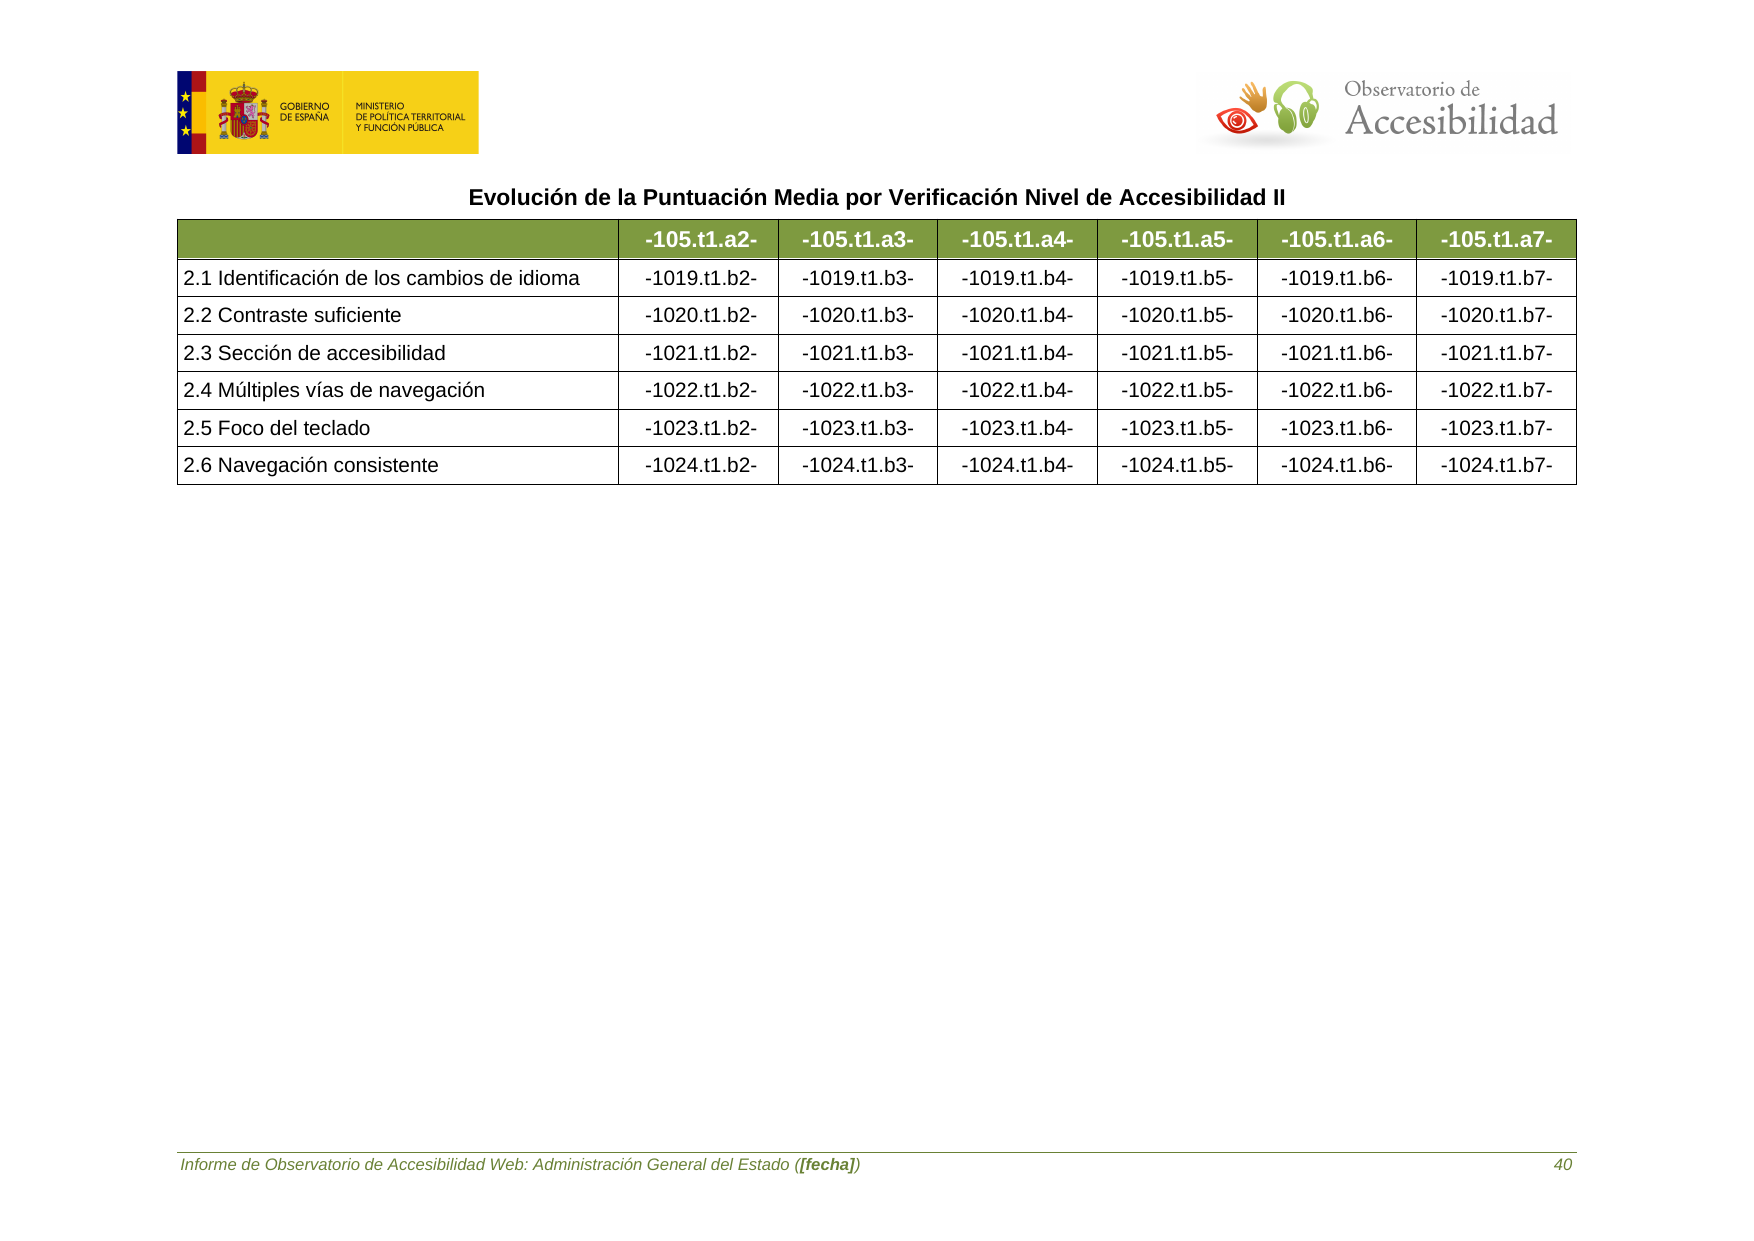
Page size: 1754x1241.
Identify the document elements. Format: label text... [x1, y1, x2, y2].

table_cell -1023.t1.b4- [938, 410, 1097, 446]
table_cell -1020.t1.b4- [938, 297, 1097, 333]
table_cell 2.4 Múltiples vías de navegación [178, 372, 618, 408]
table_cell -1021.t1.b4- [938, 335, 1097, 371]
table_cell -1019.t1.b6- [1258, 260, 1416, 296]
table_cell -1020.t1.b5- [1098, 297, 1257, 333]
table_cell -1020.t1.b6- [1258, 297, 1416, 333]
table_cell -1022.t1.b7- [1417, 372, 1576, 408]
table_cell -1022.t1.b6- [1258, 372, 1416, 408]
table_header -105.t1.a6- [1258, 220, 1416, 258]
table_cell 2.2 Contraste suficiente [178, 297, 618, 333]
picture [177, 71, 479, 154]
table_cell -1019.t1.b5- [1098, 260, 1257, 296]
table_cell -1021.t1.b3- [779, 335, 937, 371]
table_cell -1019.t1.b7- [1417, 260, 1576, 296]
table_cell -1024.t1.b2- [619, 447, 778, 483]
table_cell -1021.t1.b5- [1098, 335, 1257, 371]
table_cell 2.3 Sección de accesibilidad [178, 335, 618, 371]
table_cell -1022.t1.b2- [619, 372, 778, 408]
table_cell -1024.t1.b5- [1098, 447, 1257, 483]
table_cell -1023.t1.b6- [1258, 410, 1416, 446]
table_cell -1022.t1.b3- [779, 372, 937, 408]
table_header [178, 220, 618, 258]
text Evolución de la Puntuación Media por Verificación Nivel de Accesibilidad II [177, 184, 1577, 211]
table_cell -1020.t1.b3- [779, 297, 937, 333]
table_cell -1019.t1.b4- [938, 260, 1097, 296]
table_cell -1022.t1.b4- [938, 372, 1097, 408]
table_cell -1021.t1.b7- [1417, 335, 1576, 371]
table_header -105.t1.a4- [938, 220, 1097, 258]
table_cell -1024.t1.b7- [1417, 447, 1576, 483]
table_cell -1022.t1.b5- [1098, 372, 1257, 408]
table_cell -1023.t1.b5- [1098, 410, 1257, 446]
table_cell -1021.t1.b2- [619, 335, 778, 371]
table_cell -1020.t1.b2- [619, 297, 778, 333]
table_cell -1024.t1.b6- [1258, 447, 1416, 483]
picture [1196, 72, 1572, 154]
table_cell -1024.t1.b4- [938, 447, 1097, 483]
table_header -105.t1.a5- [1098, 220, 1257, 258]
table_cell -1023.t1.b7- [1417, 410, 1576, 446]
table_header -105.t1.a7- [1417, 220, 1576, 258]
table_cell 2.1 Identificación de los cambios de idioma [178, 260, 618, 296]
table_cell -1019.t1.b3- [779, 260, 937, 296]
table_cell -1023.t1.b3- [779, 410, 937, 446]
table_cell -1020.t1.b7- [1417, 297, 1576, 333]
table_cell 2.6 Navegación consistente [178, 447, 618, 483]
table_cell -1019.t1.b2- [619, 260, 778, 296]
table_cell -1023.t1.b2- [619, 410, 778, 446]
table_cell 2.5 Foco del teclado [178, 410, 618, 446]
table_cell -1021.t1.b6- [1258, 335, 1416, 371]
table_header -105.t1.a3- [779, 220, 937, 258]
table_cell -1024.t1.b3- [779, 447, 937, 483]
table_header -105.t1.a2- [619, 220, 778, 258]
